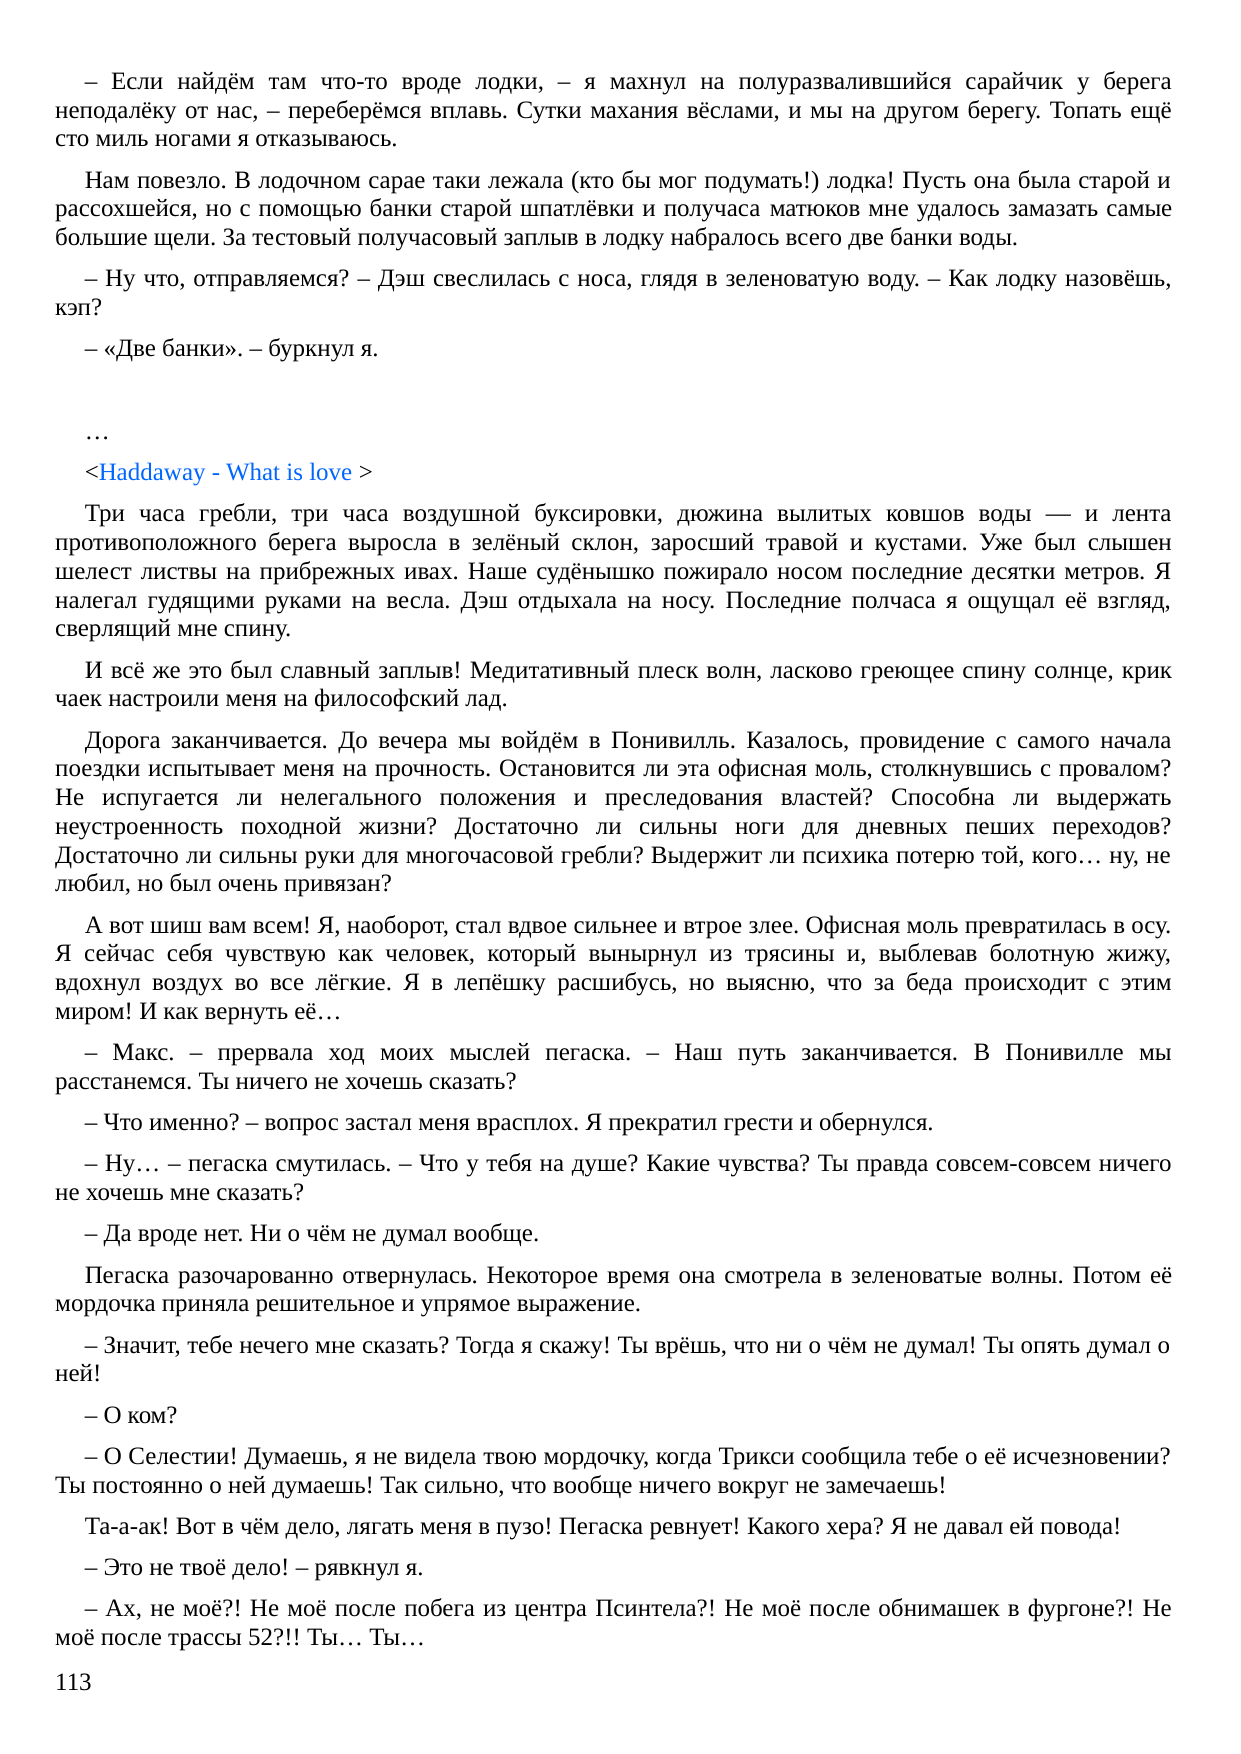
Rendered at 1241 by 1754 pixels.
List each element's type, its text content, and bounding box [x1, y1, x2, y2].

text Дорога заканчивается. До вечера мы войдём в Понивилль. Казалось, провидение с самого начала поездки испытывает меня на прочность. Остановится ли эта офисная моль, столкнувшись с провалом? Не испугается ли нелегального положения и преследования властей? Способна ли выдержать неустроенность походной жизни? Достаточно ли сильны ноги для дневных пеших переходов? Достаточно ли сильны руки для многочасовой гребли? Выдержит ли психика потерю той, кого… ну, не любил, но был очень привязан? [55, 725, 1173, 897]
text – Ах, не моё?! Не моё после побега из центра Псинтела?! Не моё после обнимашек в фургоне?! Не моё после трассы 52?!! Ты… Ты… [55, 1593, 1173, 1651]
text … [55, 416, 1173, 445]
text – Ну… – пегаска смутилась. – Что у тебя на душе? Какие чувства? Ты правда совсем-совсем ничего не хочешь мне сказать? [55, 1148, 1173, 1206]
text Три часа гребли, три часа воздушной буксировки, дюжина вылитых ковшов воды — и лента противоположного берега выросла в зелёный склон, заросший травой и кустами. Уже был слышен шелест листвы на прибрежных ивах. Наше судёнышко пожирало носом последние десятки метров. Я налегал гудящими руками на весла. Дэш отдыхала на носу. Последние полчаса я ощущал её взгляд, сверлящий мне спину. [55, 498, 1173, 642]
text – Ну что, отправляемся? – Дэш свеслилась с носа, глядя в зеленоватую воду. – Как лодку назовёшь, кэп? [55, 263, 1173, 321]
text – О ком? [55, 1400, 1173, 1428]
text Пегаска разочарованно отвернулась. Некоторое время она смотрела в зеленоватые волны. Потом её мордочка приняла решительное и упрямое выражение. [55, 1260, 1173, 1317]
text – Что именно? – вопрос застал меня врасплох. Я прекратил грести и обернулся. [55, 1107, 1173, 1136]
text Та-а-ак! Вот в чём дело, лягать меня в пузо! Пегаска ревнует! Какого хера? Я не давал ей повода! [55, 1511, 1173, 1540]
text А вот шиш вам всем! Я, наоборот, стал вдвое сильнее и втрое злее. Офисная моль превратилась в осу. Я сейчас себя чувствую как человек, который вынырнул из трясины и, выблевав болотную жижу, вдохнул воздух во все лёгкие. Я в лепёшку расшибусь, но выясню, что за беда происходит с этим миром! И как вернуть её… [55, 910, 1173, 1025]
text <Haddaway - What is love > [55, 457, 1173, 486]
text – «Две банки». – буркнул я. [55, 333, 1173, 362]
text – Да вроде нет. Ни о чём не думал вообще. [55, 1218, 1173, 1247]
text – Значит, тебе нечего мне сказать? Тогда я скажу! Ты врёшь, что ни о чём не думал! Ты опять думал о ней! [55, 1330, 1173, 1387]
text Нам повезло. В лодочном сарае таки лежала (кто бы мог подумать!) лодка! Пусть она была старой и рассохшейся, но с помощью банки старой шпатлёвки и получаса матюков мне удалось замазать самые большие щели. За тестовый получасовый заплыв в лодку набралось всего две банки воды. [55, 165, 1173, 251]
text И всё же это был славный заплыв! Медитативный плеск волн, ласково греющее спину солнце, крик чаек настроили меня на философский лад. [55, 655, 1173, 712]
text – Если найдём там что-то вроде лодки, – я махнул на полуразвалившийся сарайчик у берега неподалёку от нас, – переберёмся вплавь. Сутки махания вёслами, и мы на другом берегу. Топать ещё сто миль ногами я отказываюсь. [55, 66, 1173, 152]
text – Это не твоё дело! – рявкнул я. [55, 1552, 1173, 1581]
text – О Селестии! Думаешь, я не видела твою мордочку, когда Трикси сообщила тебе о её исчезновении? Ты постоянно о ней думаешь! Так сильно, что вообще ничего вокруг не замечаешь! [55, 1441, 1173, 1498]
text – Макс. – прервала ход моих мыслей пегаска. – Наш путь заканчивается. В Понивилле мы расстанемся. Ты ничего не хочешь сказать? [55, 1037, 1173, 1095]
